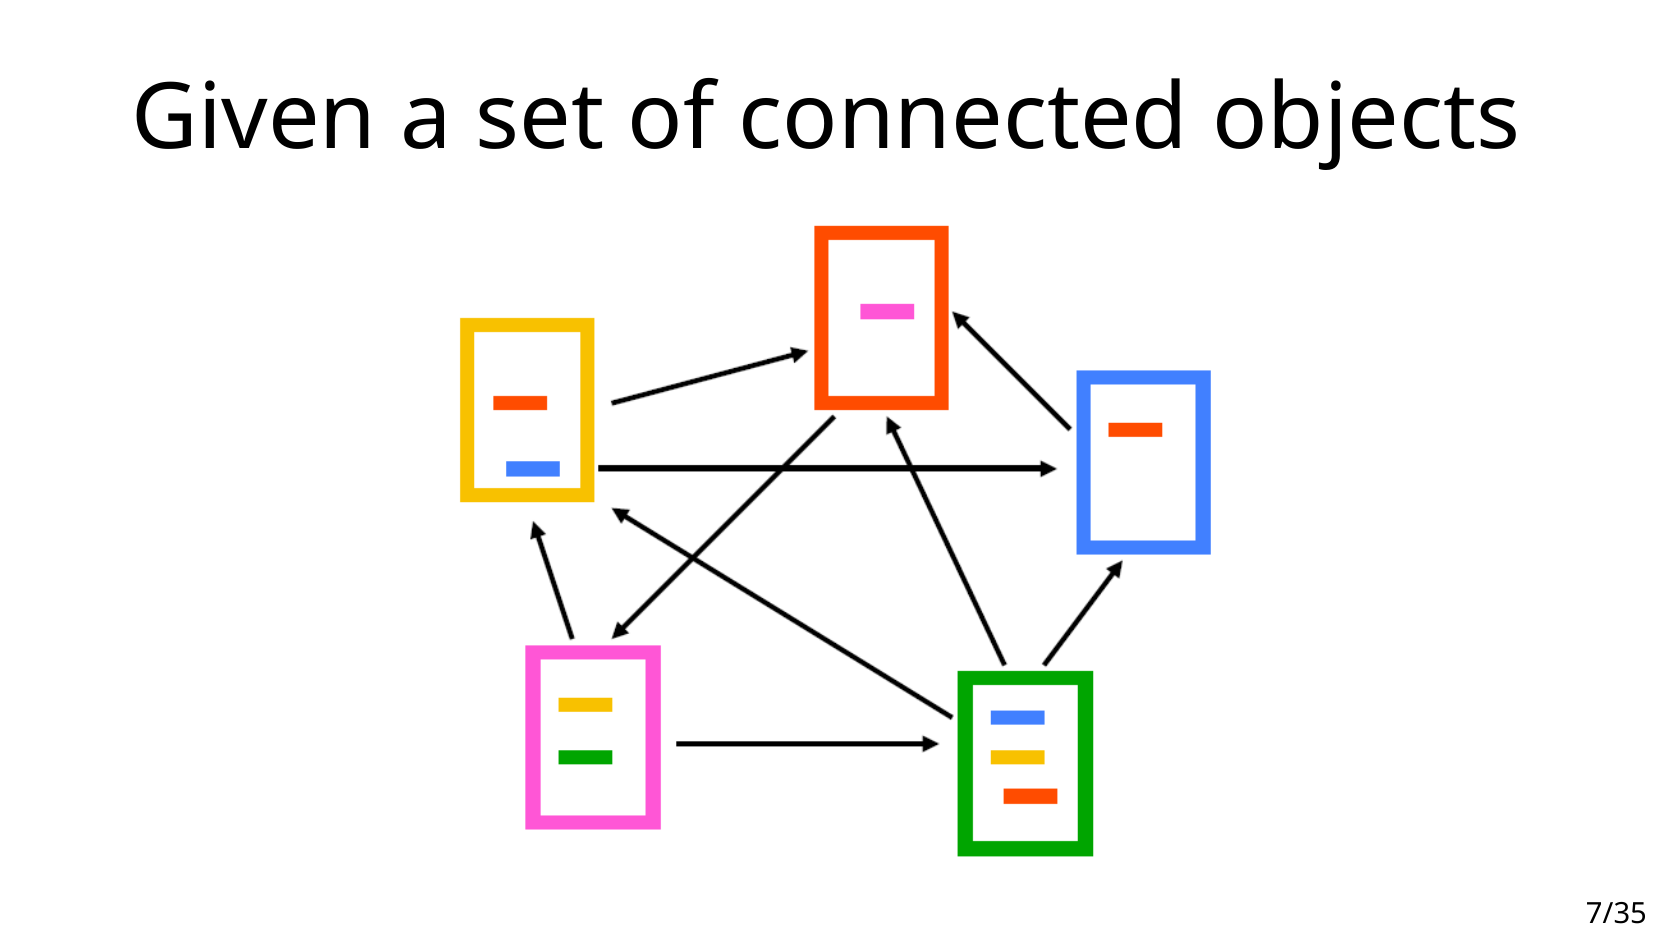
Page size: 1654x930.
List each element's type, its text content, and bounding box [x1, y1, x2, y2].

title Given a set of connected objects [82, 1, 1571, 225]
picture [450, 180, 1234, 901]
